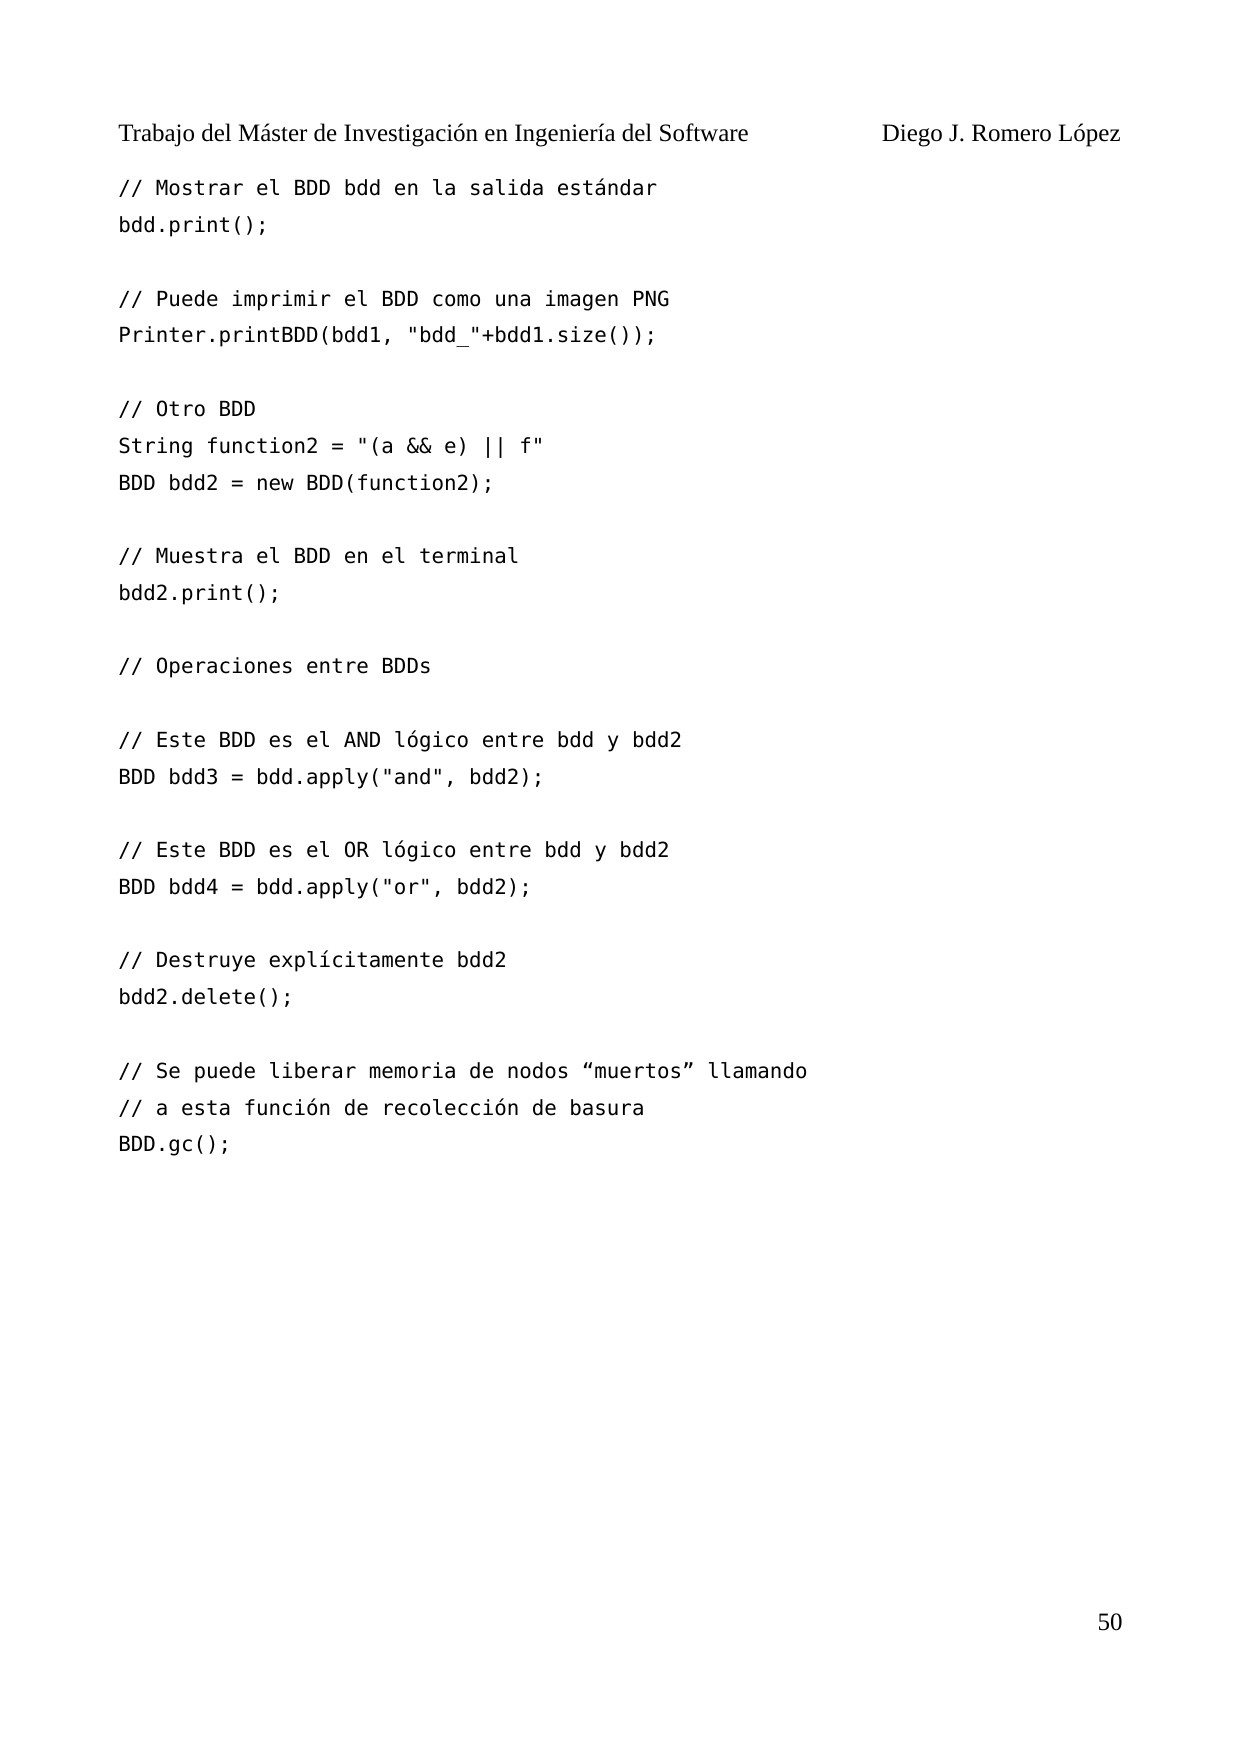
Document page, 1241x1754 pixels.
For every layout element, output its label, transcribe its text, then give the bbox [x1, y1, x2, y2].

text // Operaciones entre BDDs [118, 654, 1122, 679]
text // Muestra el BDD en el terminal [118, 544, 1122, 568]
text BDD bdd2 = new BDD(function2); [118, 471, 1122, 495]
text // Este BDD es el AND lógico entre bdd y bdd2 [118, 728, 1122, 752]
text bdd2.delete(); [118, 985, 1122, 1009]
text // Este BDD es el OR lógico entre bdd y bdd2 [118, 838, 1122, 862]
text bdd2.print(); [118, 581, 1122, 605]
text // Destruye explícitamente bdd2 [118, 948, 1122, 973]
text String function2 = "(a && e) || f" [118, 434, 1122, 458]
text // a esta función de recolección de basura [118, 1096, 1122, 1120]
text // Puede imprimir el BDD como una imagen PNG [118, 287, 1122, 311]
text // Se puede liberar memoria de nodos “muertos” llamando [118, 1059, 1122, 1083]
text // Mostrar el BDD bdd en la salida estándar [118, 176, 1122, 201]
text Printer.printBDD(bdd1, "bdd_"+bdd1.size()); [118, 323, 1122, 348]
text // Otro BDD [118, 397, 1122, 421]
text bdd.print(); [118, 213, 1122, 237]
text BDD.gc(); [118, 1132, 1122, 1157]
text BDD bdd4 = bdd.apply("or", bdd2); [118, 875, 1122, 899]
text BDD bdd3 = bdd.apply("and", bdd2); [118, 765, 1122, 789]
